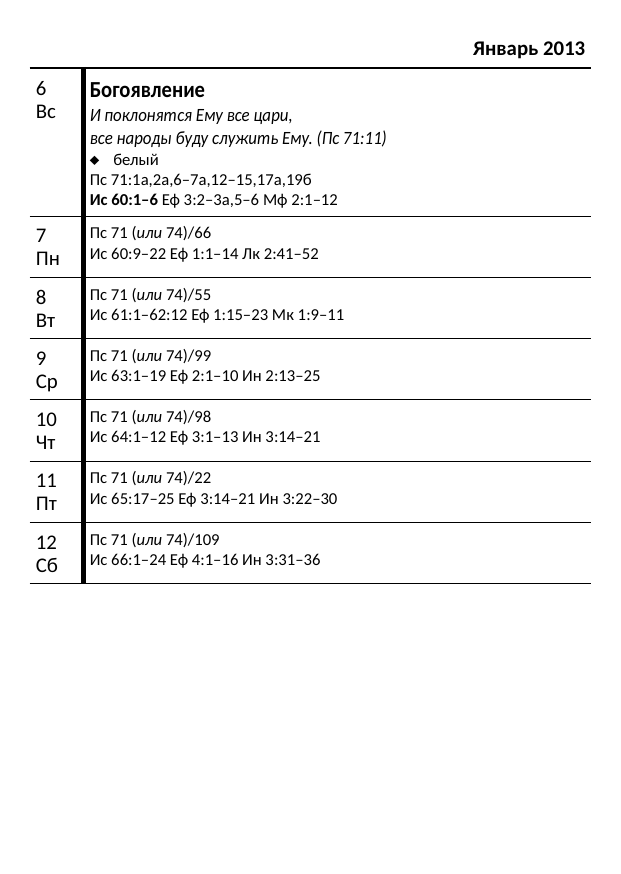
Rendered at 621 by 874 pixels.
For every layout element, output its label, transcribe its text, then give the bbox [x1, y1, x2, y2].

table_cell Пс 71 (или 74)/22 Ис 65:17–25 Еф 3:14–21 Ин 3:22–30 [86, 462, 591, 522]
table_cell Богоявление И поклонятся Ему все цари, все народы буду служить Ему. (Пс 71:11) белый Пс 71:1а,2а,6–7а,12–15,17а,19б Ис 60:1–6 Еф 3:2–3а,5–6 Мф 2:1–12 [86, 69, 591, 216]
table_cell Пс 71 (или 74)/55 Ис 61:1–62:12 Еф 1:15–23 Мк 1:9–11 [86, 278, 591, 338]
table_cell 10 Чт [30, 400, 81, 461]
table_cell Пс 71 (или 74)/66 Ис 60:9–22 Еф 1:1–14 Лк 2:41–52 [86, 217, 591, 277]
table_cell 7 Пн [30, 217, 81, 277]
table_header Январь 2013 [30, 30, 591, 67]
table_cell 11 Пт [30, 462, 81, 522]
table_cell 9 Ср [30, 339, 81, 399]
table_cell 6 Вс [30, 69, 81, 216]
table_cell Пс 71 (или 74)/99 Ис 63:1–19 Еф 2:1–10 Ин 2:13–25 [86, 339, 591, 399]
table_cell 12 Сб [30, 523, 81, 583]
table_cell 8 Вт [30, 278, 81, 338]
table_cell Пс 71 (или 74)/109 Ис 66:1–24 Еф 4:1–16 Ин 3:31–36 [86, 523, 591, 583]
table_cell Пс 71 (или 74)/98 Ис 64:1–12 Еф 3:1–13 Ин 3:14–21 [86, 400, 591, 461]
